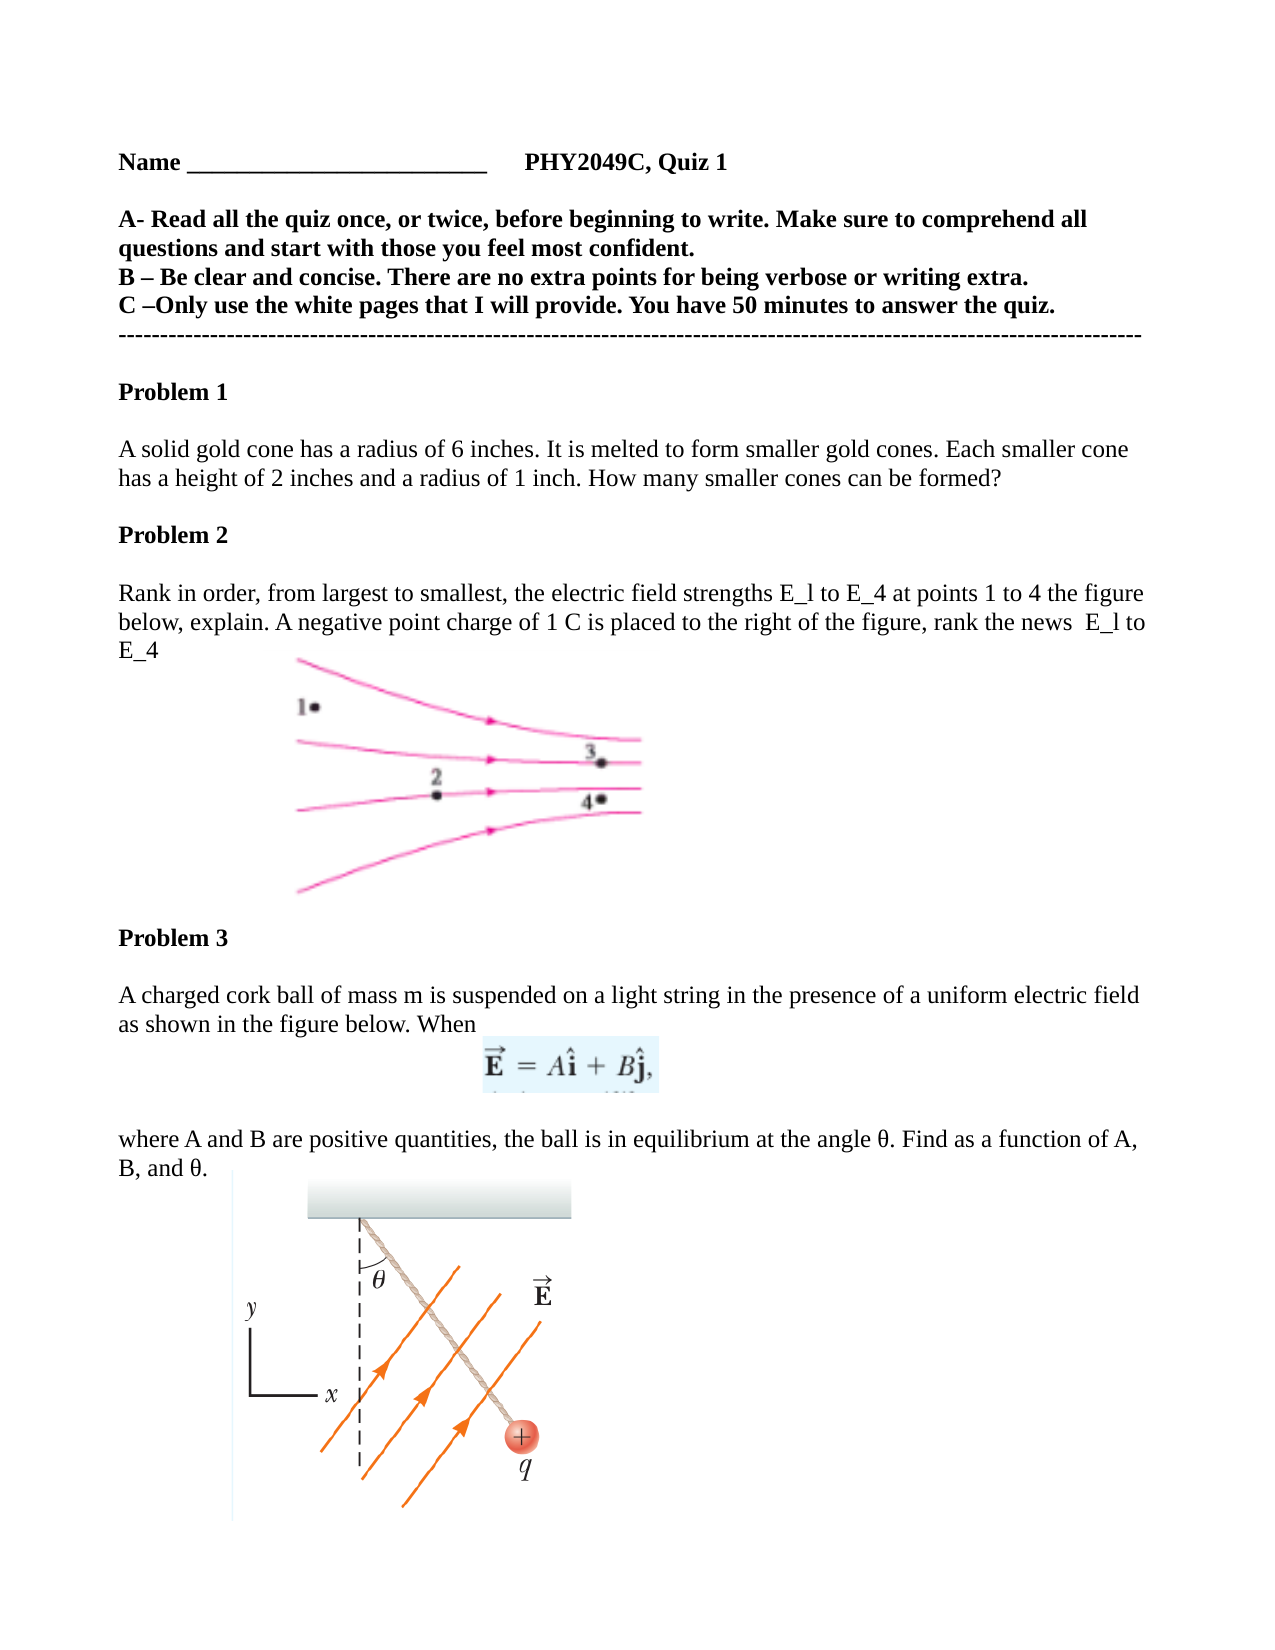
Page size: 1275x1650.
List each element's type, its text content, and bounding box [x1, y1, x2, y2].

text A solid gold cone has a radius of 6 inches. It is melted to form smaller gold cones. Each smaller cone has a height of 2 inches and a radius of 1 inch. How many smaller cones can be formed? [118, 434, 1157, 492]
text Problem 1 [118, 377, 1157, 406]
text Name ________________________ PHY2049C, Quiz 1 [118, 147, 1157, 176]
text Problem 3 [118, 923, 1157, 952]
picture [262, 649, 660, 901]
picture [231, 1170, 572, 1521]
text C –Only use the white pages that I will provide. You have 50 minutes to answer the quiz. [118, 291, 1157, 319]
text Rank in order, from largest to smallest, the electric field strengths E_l to E_4 at points 1 to 4 the figure below, explain. A negative point charge of 1 C is placed to the right of the figure, rank the news E_l to E_4 [118, 578, 1157, 664]
text Problem 2 [118, 521, 1157, 549]
picture [482, 1036, 660, 1093]
text A charged cork ball of mass m is suspended on a light string in the presence of a uniform electric field as shown in the figure below. When [118, 981, 1157, 1038]
text A- Read all the quiz once, or twice, before beginning to write. Make sure to comprehend all questions and start with those you feel most confident. [118, 204, 1157, 262]
text B – Be clear and concise. There are no extra points for being verbose or writing extra. [118, 262, 1157, 291]
text --------------------------------------------------------------------------------------------------------------------------- [118, 319, 1157, 348]
text where A and B are positive quantities, the ball is in equilibrium at the angle θ. Find as a function of A, B, and θ. [118, 1124, 1157, 1182]
